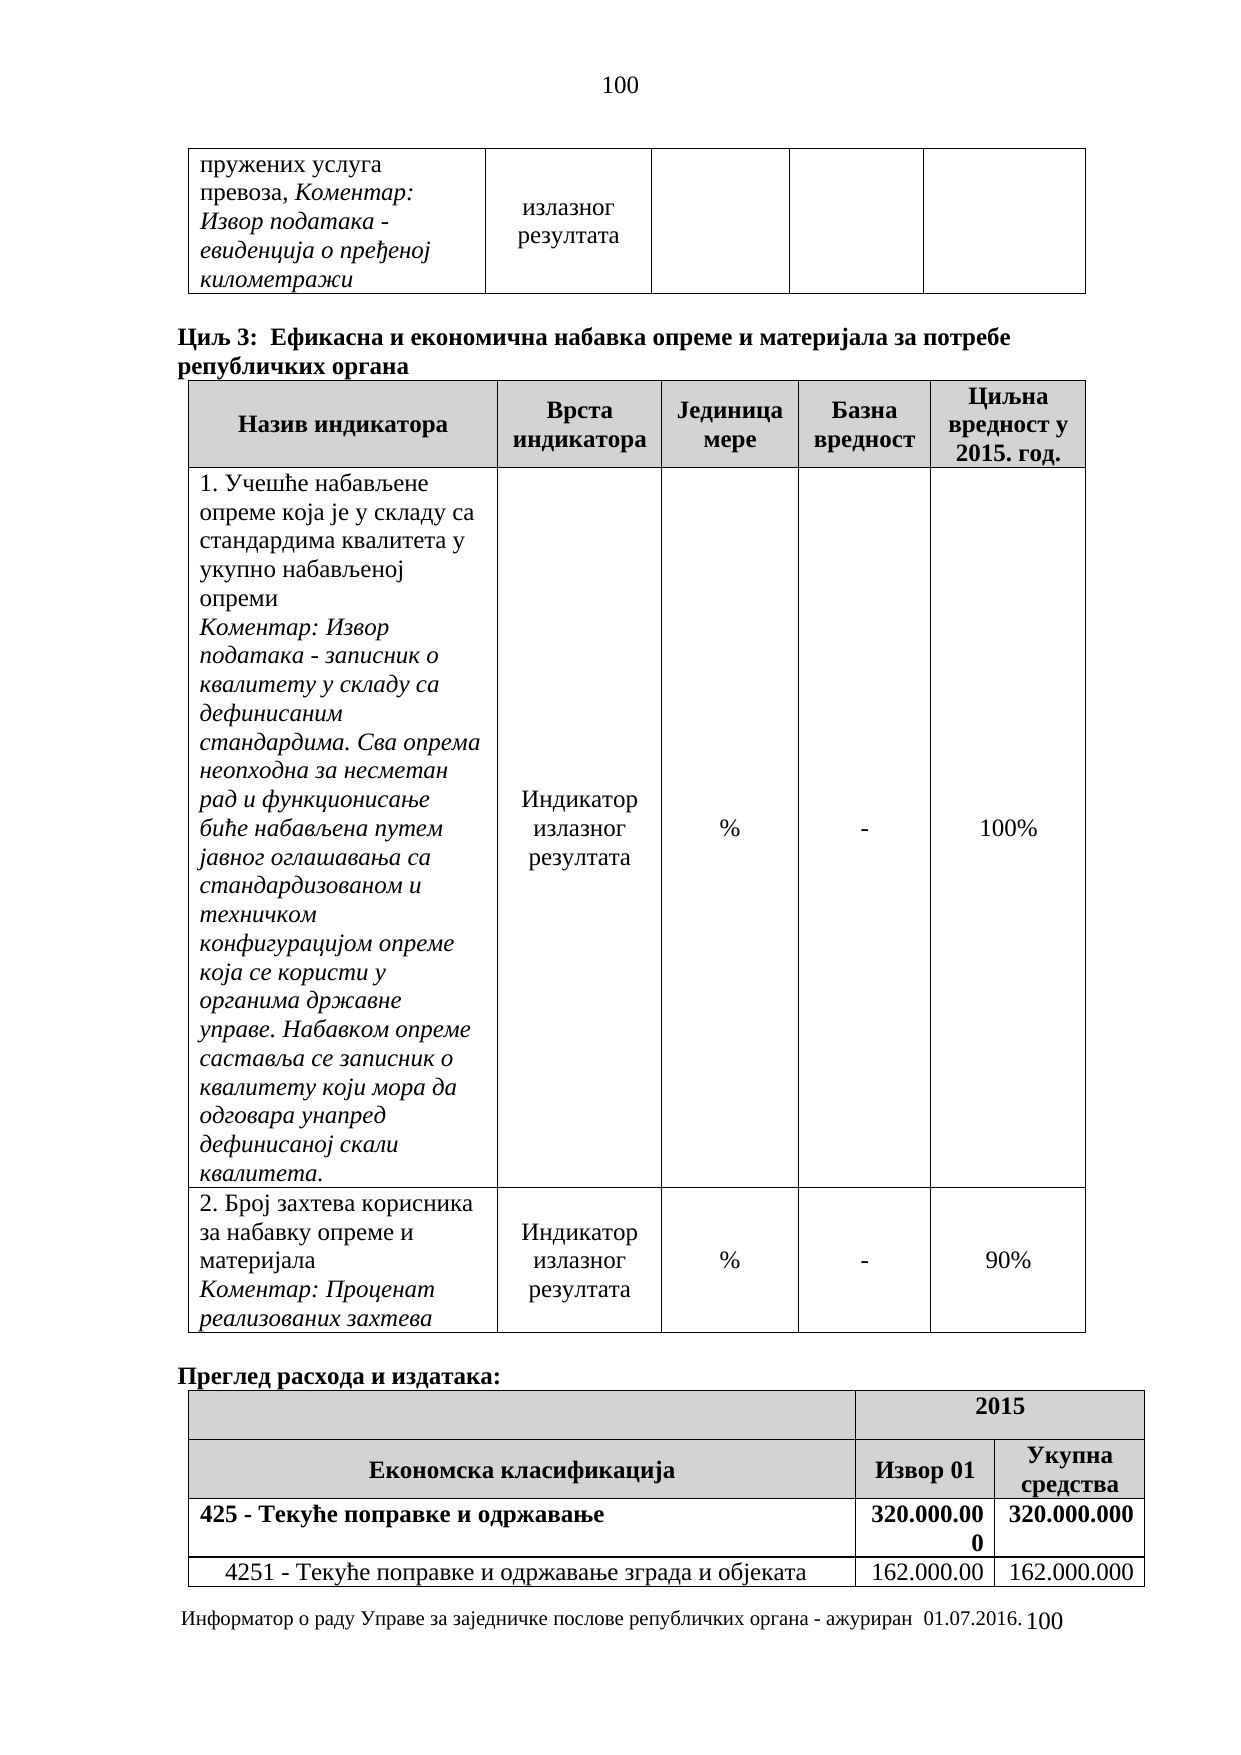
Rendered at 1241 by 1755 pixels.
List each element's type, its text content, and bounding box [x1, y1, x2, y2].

table_cell Економска класификација [189, 1440, 855, 1498]
table_cell 90% [931, 1188, 1085, 1332]
table_header Врста индикатора [498, 381, 661, 467]
table_cell излазног резултата [486, 149, 651, 292]
table_cell - [799, 1188, 930, 1332]
table_cell % [662, 1188, 798, 1332]
table_cell Укупна средства [995, 1440, 1144, 1498]
table_cell Индикатор излазног резултата [498, 468, 661, 1187]
table_header 2015 [856, 1391, 1144, 1439]
table_cell 1. Учешће набављене опреме која је у складу са стандардима квалитета у укупно набављеној опреми Kоментар: Извор података - записник о квалитету у складу са дефинисаним стандардима. Сва опрема неопходна за несметан рад и функционисање биће набављена путем јавног оглашавања са стандардизованом и техничком конфигурацијом опреме која се користи у органима државне управе. Набавком опреме саставља се записник о квалитету који мора да одговара унапред дефинисаној скали квалитета. [189, 468, 497, 1187]
table_cell [652, 149, 789, 292]
table_cell % [662, 468, 798, 1187]
table_cell [790, 149, 923, 292]
table_header Циљна вредност у 2015. год. [931, 381, 1085, 467]
table_cell 320.000.000 [995, 1499, 1144, 1556]
table_cell 162.000.000 [995, 1558, 1144, 1586]
table_cell 4251 - Текуће поправке и одржавање зграда и објеката [189, 1558, 855, 1586]
table_header Назив индикатора [189, 381, 497, 467]
table_header Базна вредност [799, 381, 930, 467]
text Циљ 3: Ефикасна и економична набавка опреме и материјала за потребе републичких органа [177, 322, 1063, 380]
table_header Јединица мере [662, 381, 798, 467]
table_cell 320.000.000 [856, 1499, 994, 1556]
table_cell 162.000.00 [856, 1558, 994, 1586]
table_cell пружених услуга превоза, Коментар: Извор података - евиденција о пређеној километражи [189, 149, 485, 292]
table_cell [924, 149, 1085, 292]
text Преглед расхода и издатака: [177, 1361, 1063, 1390]
table_cell Индикатор излазног резултата [498, 1188, 661, 1332]
table_header [189, 1391, 855, 1439]
table_cell 2. Број захтева корисника за набавку опреме и материјала Kоментар: Проценат реализованих захтева [189, 1188, 497, 1332]
table_cell - [799, 468, 930, 1187]
table_cell Извор 01 [856, 1440, 994, 1498]
table_cell 100% [931, 468, 1085, 1187]
table_cell 425 - Текуће поправке и одржавање [189, 1499, 855, 1556]
